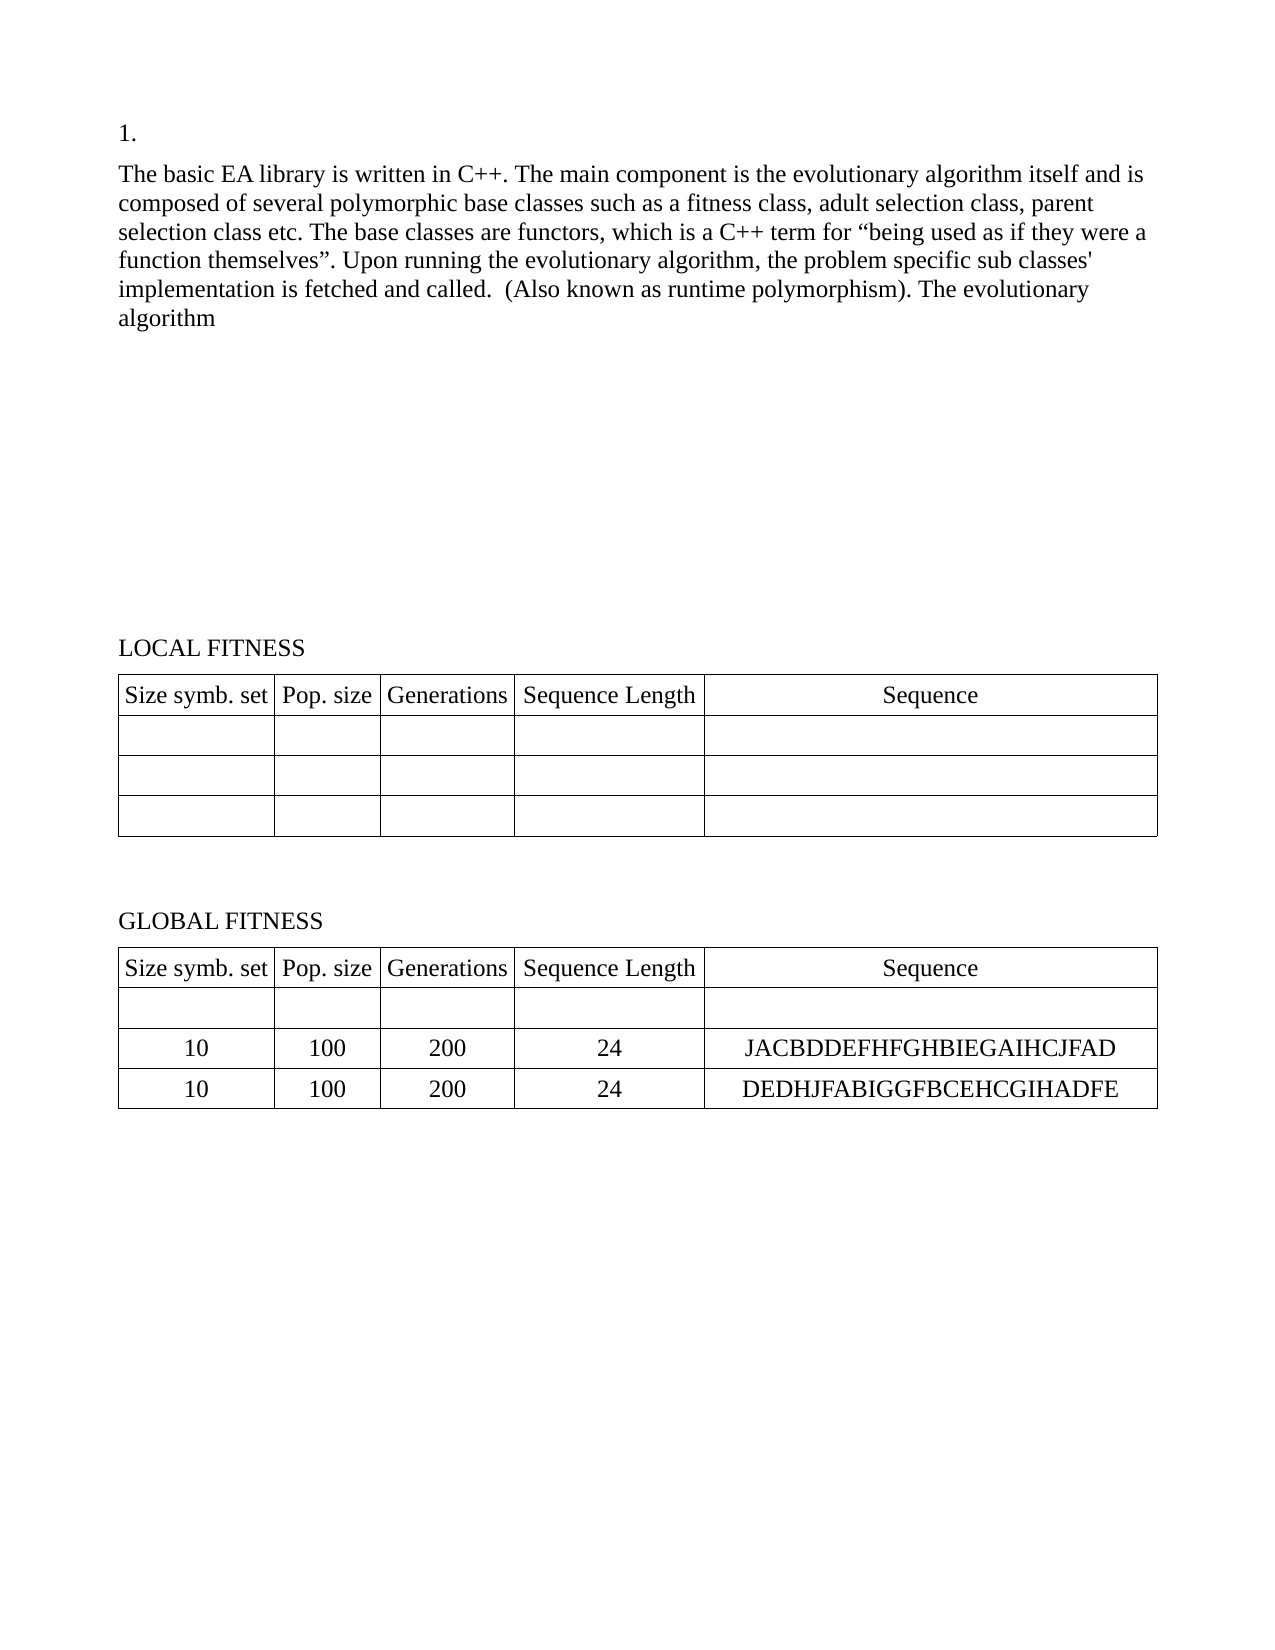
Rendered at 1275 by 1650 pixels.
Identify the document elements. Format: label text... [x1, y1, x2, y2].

table_cell [275, 988, 380, 1028]
table_header Sequence [705, 948, 1157, 987]
table_cell [119, 796, 274, 836]
table_cell [119, 756, 274, 795]
table_header Generations [381, 675, 514, 715]
table_cell 100 [275, 1029, 380, 1068]
table_header Pop. size [275, 948, 380, 987]
table_cell [515, 716, 704, 755]
table_cell [381, 988, 514, 1028]
table_cell 10 [119, 1029, 274, 1068]
table_header Sequence Length [515, 675, 704, 715]
table_cell [705, 756, 1157, 795]
table_cell 200 [381, 1029, 514, 1068]
table_header Generations [381, 948, 514, 987]
table_cell 24 [515, 1069, 704, 1108]
table_cell [275, 716, 380, 755]
table_cell [515, 988, 704, 1028]
table_cell [275, 756, 380, 795]
table_cell [119, 988, 274, 1028]
table_cell [381, 756, 514, 795]
table_cell 10 [119, 1069, 274, 1108]
table_cell DEDHJFABIGGFBCEHCGIHADFE [705, 1069, 1157, 1108]
table_header Sequence [705, 675, 1157, 715]
text GLOBAL FITNESS [118, 906, 1157, 934]
table_cell [705, 988, 1157, 1028]
table_cell 200 [381, 1069, 514, 1108]
table_cell [275, 796, 380, 836]
table_header Size symb. set [119, 675, 274, 715]
table_header Sequence Length [515, 948, 704, 987]
table_cell [705, 796, 1157, 836]
table_cell [119, 716, 274, 755]
text LOCAL FITNESS [118, 633, 1157, 662]
table_header Size symb. set [119, 948, 274, 987]
table_cell [381, 796, 514, 836]
text 1. [118, 118, 1157, 147]
table_cell 100 [275, 1069, 380, 1108]
table_cell [515, 756, 704, 795]
table_cell [705, 716, 1157, 755]
table_header Pop. size [275, 675, 380, 715]
text The basic EA library is written in C++. The main component is the evolutionary algorithm itself and is composed of several polymorphic base classes such as a fitness class, adult selection class, parent selection class etc. The base classes are functors, which is a C++ term for “being used as if they were a function themselves”. Upon running the evolutionary algorithm, the problem specific sub classes' implementation is fetched and called. (Also known as runtime polymorphism). The evolutionary algorithm [118, 159, 1157, 332]
table_cell 24 [515, 1029, 704, 1068]
table_cell [381, 716, 514, 755]
table_cell JACBDDEFHFGHBIEGAIHCJFAD [705, 1029, 1157, 1068]
table_cell [515, 796, 704, 836]
